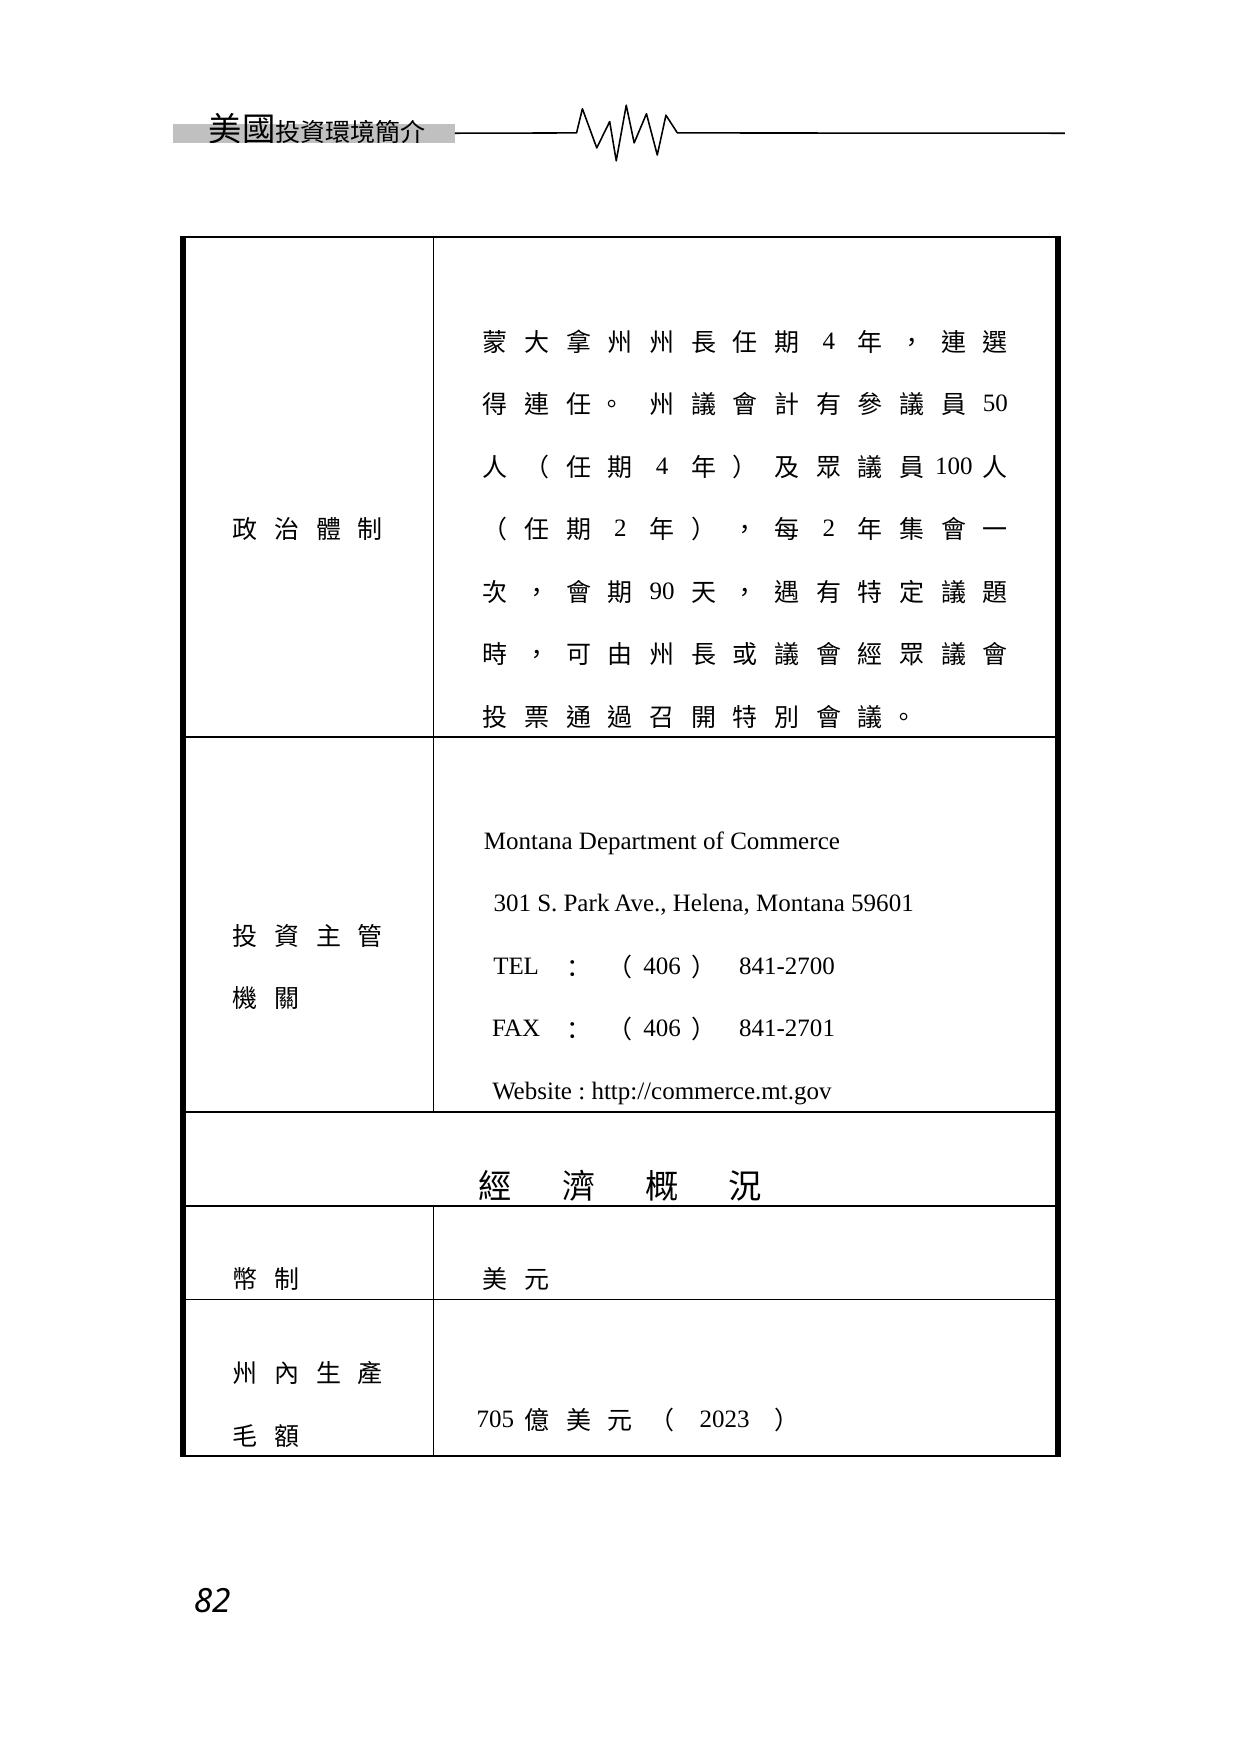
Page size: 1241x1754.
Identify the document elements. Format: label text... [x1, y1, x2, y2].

table_cell 州內生產毛額 [186, 1300, 433, 1455]
table_cell 美元 [434, 1207, 1055, 1299]
table_cell 政治體制 [186, 238, 433, 736]
table_cell 幣制 [186, 1207, 433, 1299]
table_cell 經 濟 概 況 [186, 1113, 1055, 1205]
table_cell 蒙大拿州州長任期4年，連選得連任。州議會計有參議員50人（任期4年）及眾議員100人（任期2年），每2年集會一次，會期90天，遇有特定議題時，可由州長或議會經眾議會投票通過召開特別會議。 [434, 238, 1055, 736]
table_cell 705億美元（2023） [434, 1300, 1055, 1455]
table_cell Montana Department of Commerce 301 S. Park Ave., Helena, Montana 59601 TEL：（406）841-2700 FAX：（406）841-2701 Website : http://commerce.mt.gov [434, 738, 1055, 1111]
table_cell 投資主管機關 [186, 738, 433, 1111]
